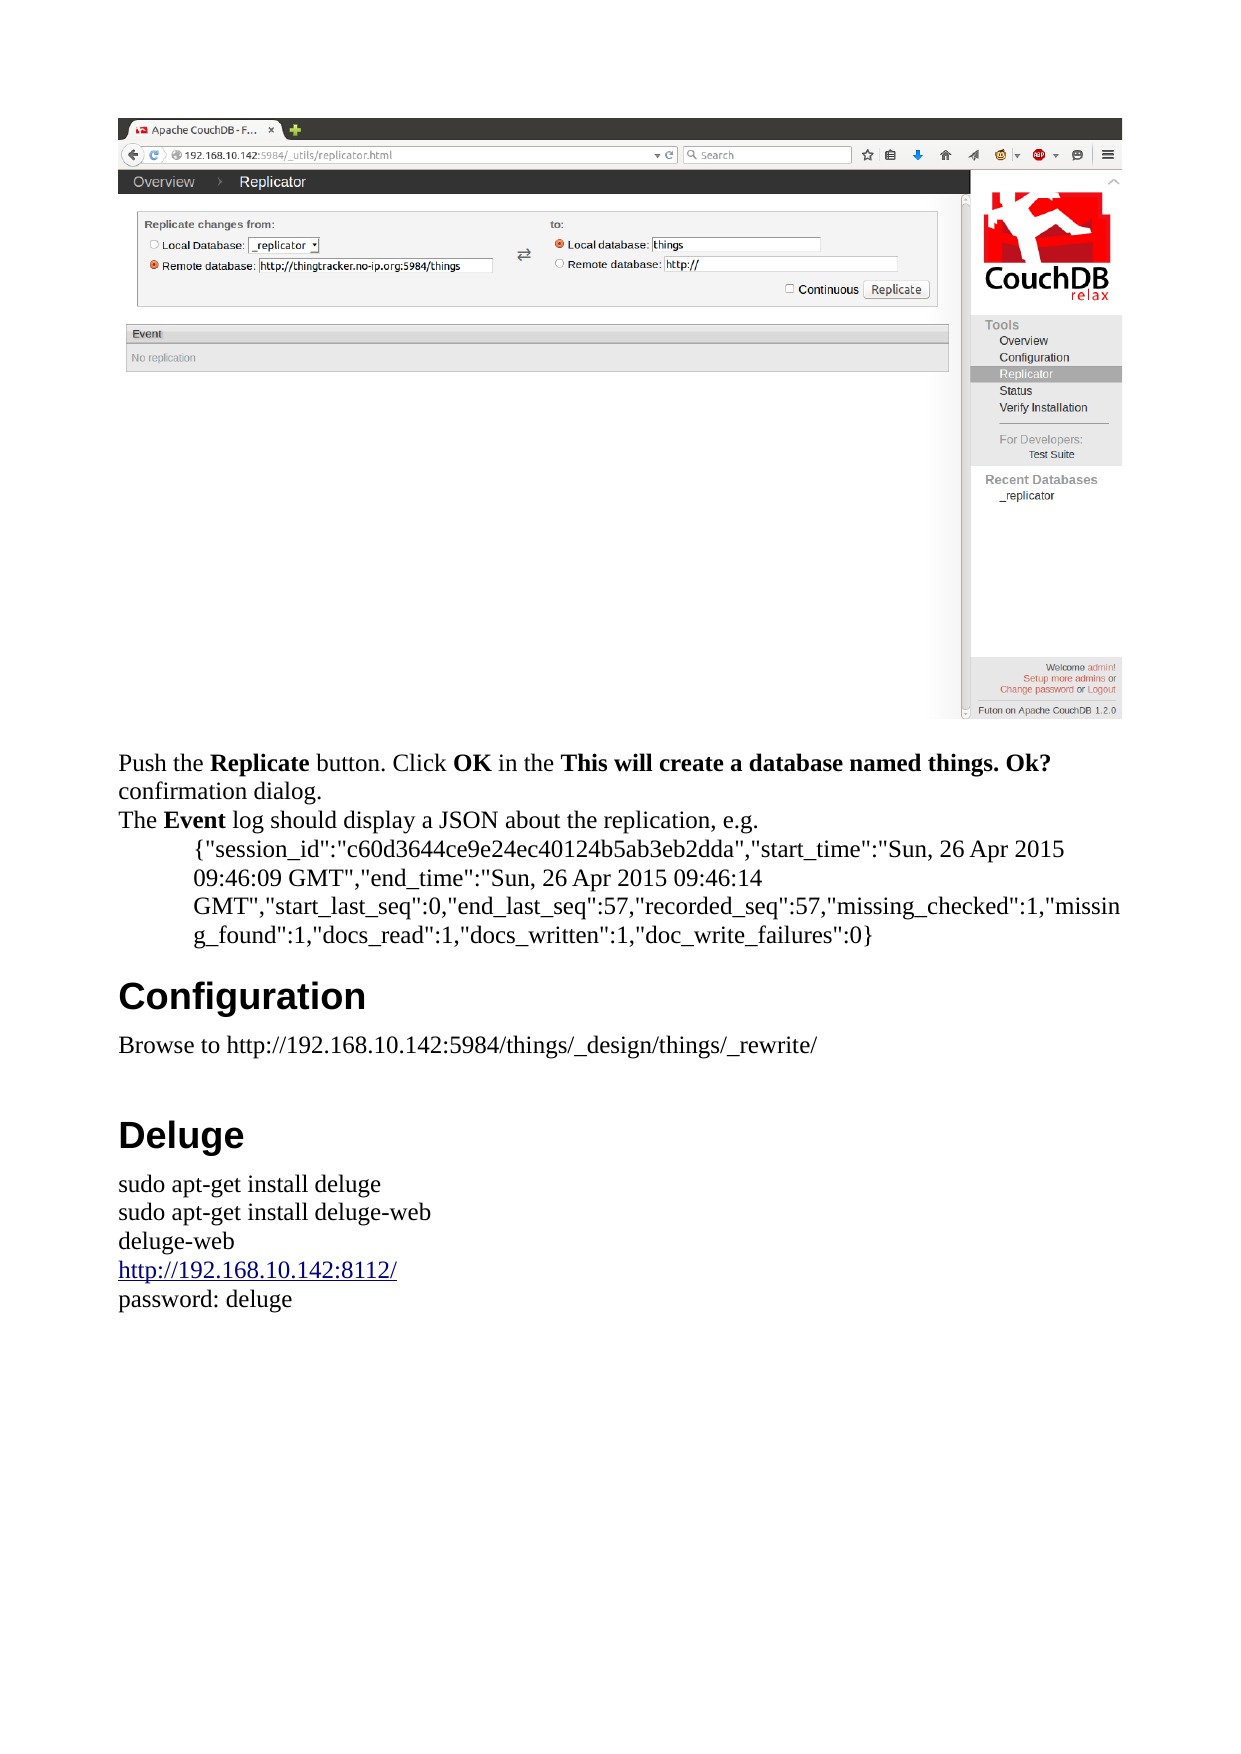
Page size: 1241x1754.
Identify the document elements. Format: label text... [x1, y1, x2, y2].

picture [118, 118, 1123, 719]
text sudo apt-get install deluge-web [118, 1197, 1122, 1226]
text {"session_id":"c60d3644ce9e24ec40124b5ab3eb2dda","start_time":"Sun, 26 Apr 2015 09:46:09 GMT","end_time":"Sun, 26 Apr 2015 09:46:14 GMT","start_last_seq":0,"end_last_seq":57,"recorded_seq":57,"missing_checked":1,"missing_found":1,"docs_read":1,"docs_written":1,"doc_write_failures":0} [193, 834, 1122, 949]
subtitle Deluge [118, 1113, 1122, 1156]
text Push the Replicate button. Click OK in the This will create a database named things. Ok? confirmation dialog. [118, 748, 1122, 805]
text sudo apt-get install deluge [118, 1169, 1122, 1197]
text password: deluge [118, 1284, 1122, 1312]
subtitle Configuration [118, 974, 1122, 1018]
text http://192.168.10.142:8112/ [118, 1255, 1122, 1284]
text deluge-web [118, 1226, 1122, 1255]
text Browse to http://192.168.10.142:5984/things/_design/things/_rewrite/ [118, 1030, 1122, 1059]
text The Event log should display a JSON about the replication, e.g. [118, 805, 1122, 834]
